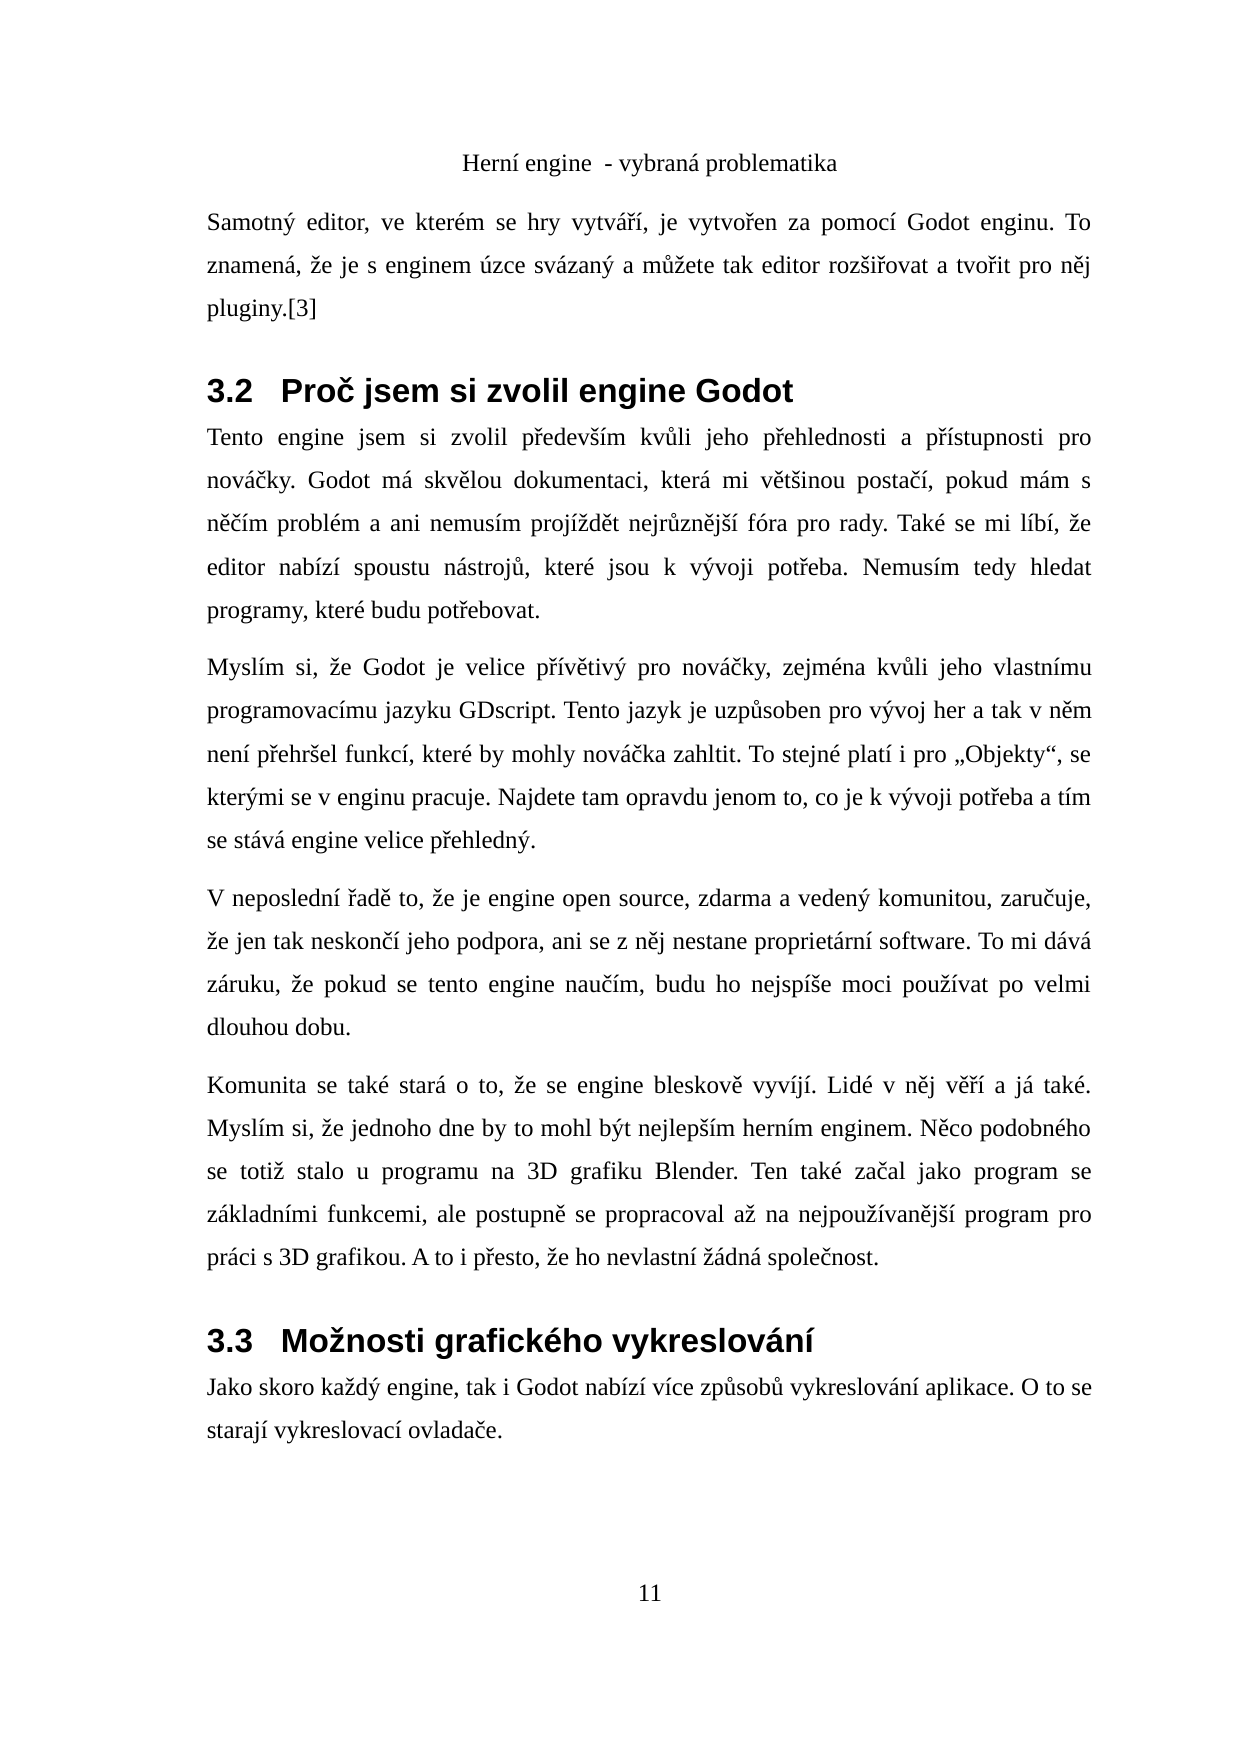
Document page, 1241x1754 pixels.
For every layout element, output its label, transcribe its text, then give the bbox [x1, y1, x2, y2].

text Komunita se také stará o to, že se engine bleskově vyvíjí. Lidé v něj věří a já také. Myslím si, že jednoho dne by to mohl být nejlepším herním enginem. Něco podobného se totiž stalo u programu na 3D grafiku Blender. Ten také začal jako program se základními funkcemi, ale postupně se propracoval až na nejpoužívanější program pro práci s 3D grafikou. A to i přesto, že ho nevlastní žádná společnost. [207, 1070, 1093, 1271]
text Myslím si, že Godot je velice přívětivý pro nováčky, zejména kvůli jeho vlastnímu programovacímu jazyku GDscript. Tento jazyk je uzpůsoben pro vývoj her a tak v něm není přehršel funkcí, které by mohly nováčka zahltit. To stejné platí i pro „Objekty“, se kterými se v enginu pracuje. Najdete tam opravdu jenom to, co je k vývoji potřeba a tím se stává engine velice přehledný. [207, 652, 1093, 854]
subtitle Proč jsem si zvolil engine Godot [207, 371, 1093, 410]
text Jako skoro každý engine, tak i Godot nabízí více způsobů vykreslování aplikace. O to se starají vykreslovací ovladače. [207, 1372, 1093, 1444]
subtitle Možnosti grafického vykreslování [207, 1321, 1093, 1359]
text Samotný editor, ve kterém se hry vytváří, je vytvořen za pomocí Godot enginu. To znamená, že je s enginem úzce svázaný a můžete tak editor rozšiřovat a tvořit pro něj pluginy.[3] [207, 207, 1093, 322]
text Tento engine jsem si zvolil především kvůli jeho přehlednosti a přístupnosti pro nováčky. Godot má skvělou dokumentaci, která mi většinou postačí, pokud mám s něčím problém a ani nemusím projíždět nejrůznější fóra pro rady. Také se mi líbí, že editor nabízí spoustu nástrojů, které jsou k vývoji potřeba. Nemusím tedy hledat programy, které budu potřebovat. [207, 422, 1093, 623]
text V neposlední řadě to, že je engine open source, zdarma a vedený komunitou, zaručuje, že jen tak neskončí jeho podpora, ani se z něj nestane proprietární software. To mi dává záruku, že pokud se tento engine naučím, budu ho nejspíše moci používat po velmi dlouhou dobu. [207, 883, 1093, 1041]
